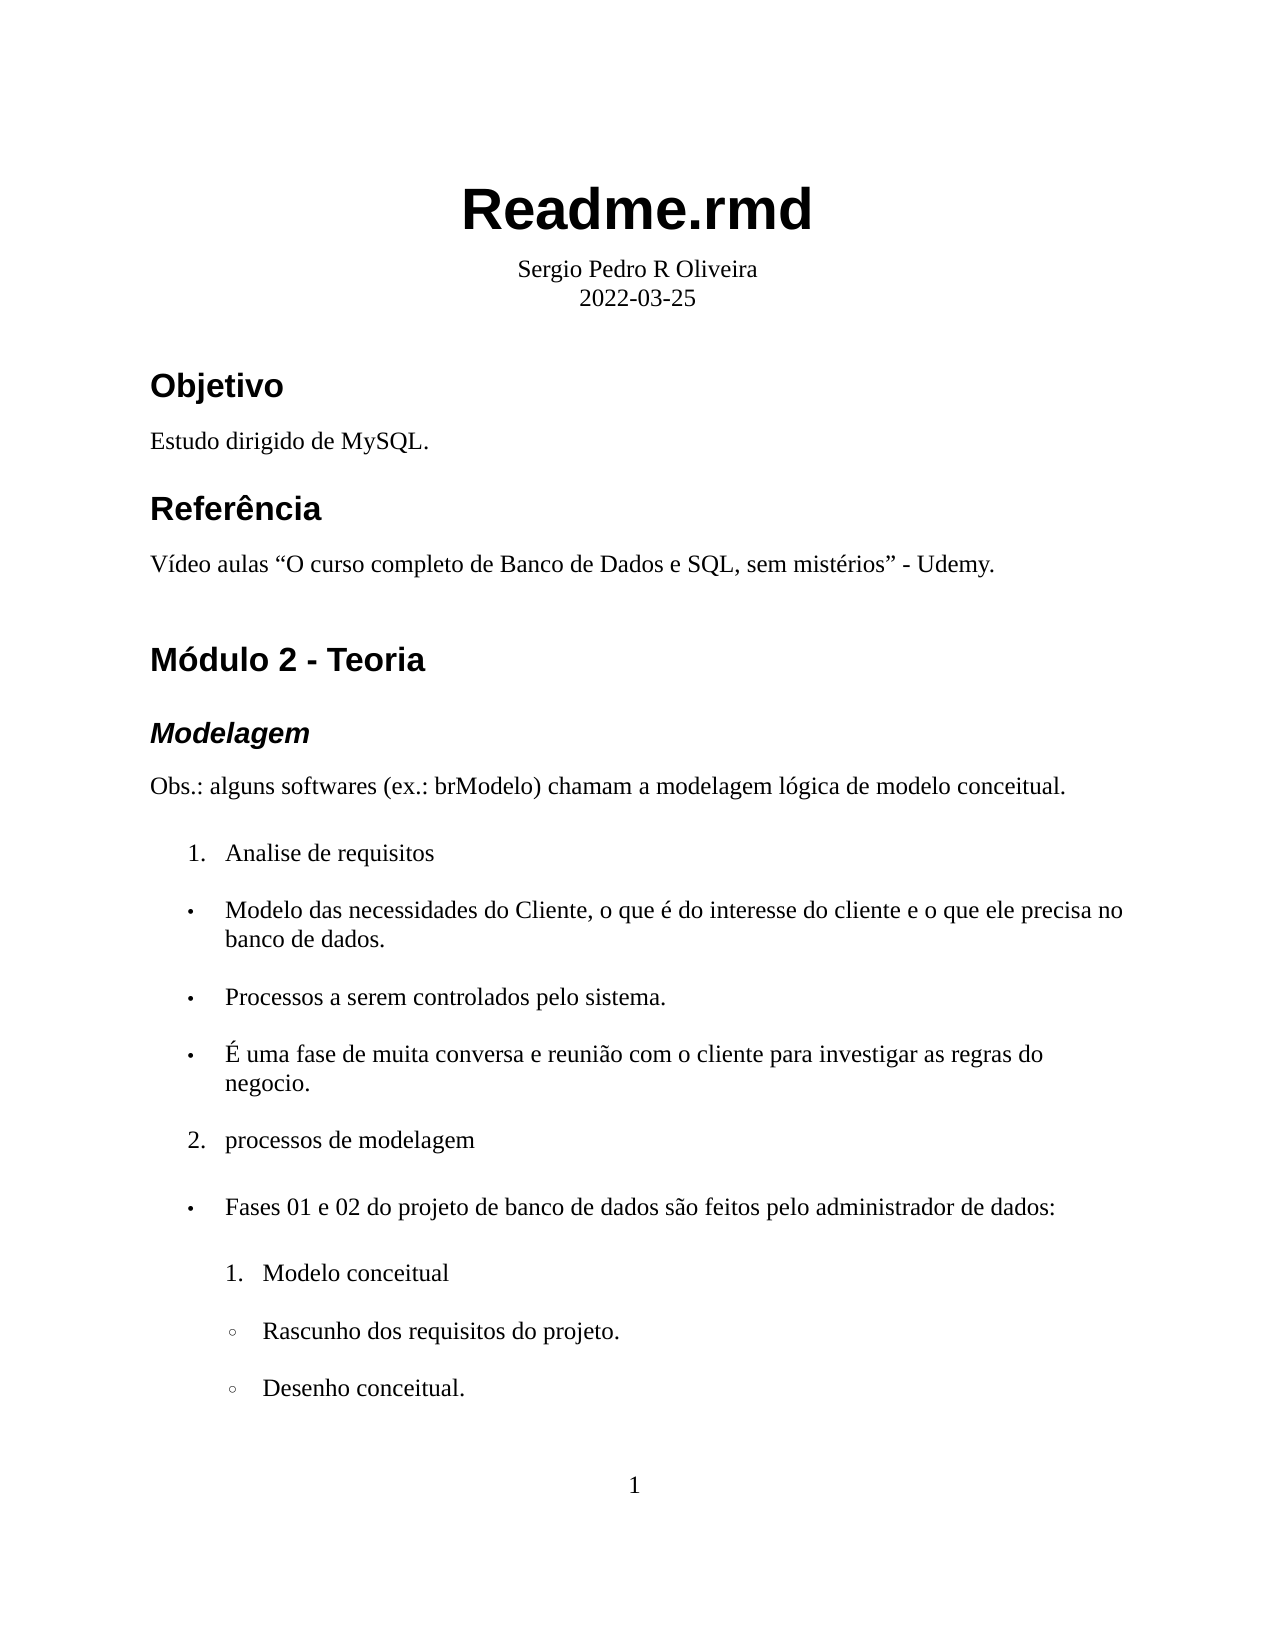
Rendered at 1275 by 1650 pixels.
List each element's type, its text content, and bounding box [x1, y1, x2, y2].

list Desenho conceitual. [225, 1373, 1125, 1431]
list Processos a serem controlados pelo sistema. [187, 982, 1125, 1039]
title Readme.rmd [150, 175, 1125, 242]
list Analise de requisitos [187, 838, 1125, 895]
list Modelo conceitual [225, 1258, 1125, 1316]
list É uma fase de muita conversa e reunião com o cliente para investigar as regras do negocio. [187, 1039, 1125, 1125]
text Sergio Pedro R Oliveira [150, 254, 1125, 283]
subtitle Modelagem [150, 716, 1125, 750]
list processos de modelagem [187, 1125, 1125, 1183]
text Vídeo aulas “O curso completo de Banco de Dados e SQL, sem mistérios” - Udemy. [150, 549, 1125, 577]
subtitle Objetivo [150, 366, 1125, 404]
subtitle Referência [150, 489, 1125, 527]
text Obs.: alguns softwares (ex.: brModelo) chamam a modelagem lógica de modelo conceitual. [150, 771, 1125, 829]
text Estudo dirigido de MySQL. [150, 426, 1125, 455]
list Modelo das necessidades do Cliente, o que é do interesse do cliente e o que ele precisa no banco de dados. [187, 895, 1125, 982]
list Fases 01 e 02 do projeto de banco de dados são feitos pelo administrador de dados: [187, 1192, 1125, 1249]
list Rascunho dos requisitos do projeto. [225, 1316, 1125, 1373]
text 2022-03-25 [150, 283, 1125, 312]
subtitle Módulo 2 - Teoria [150, 640, 1125, 679]
